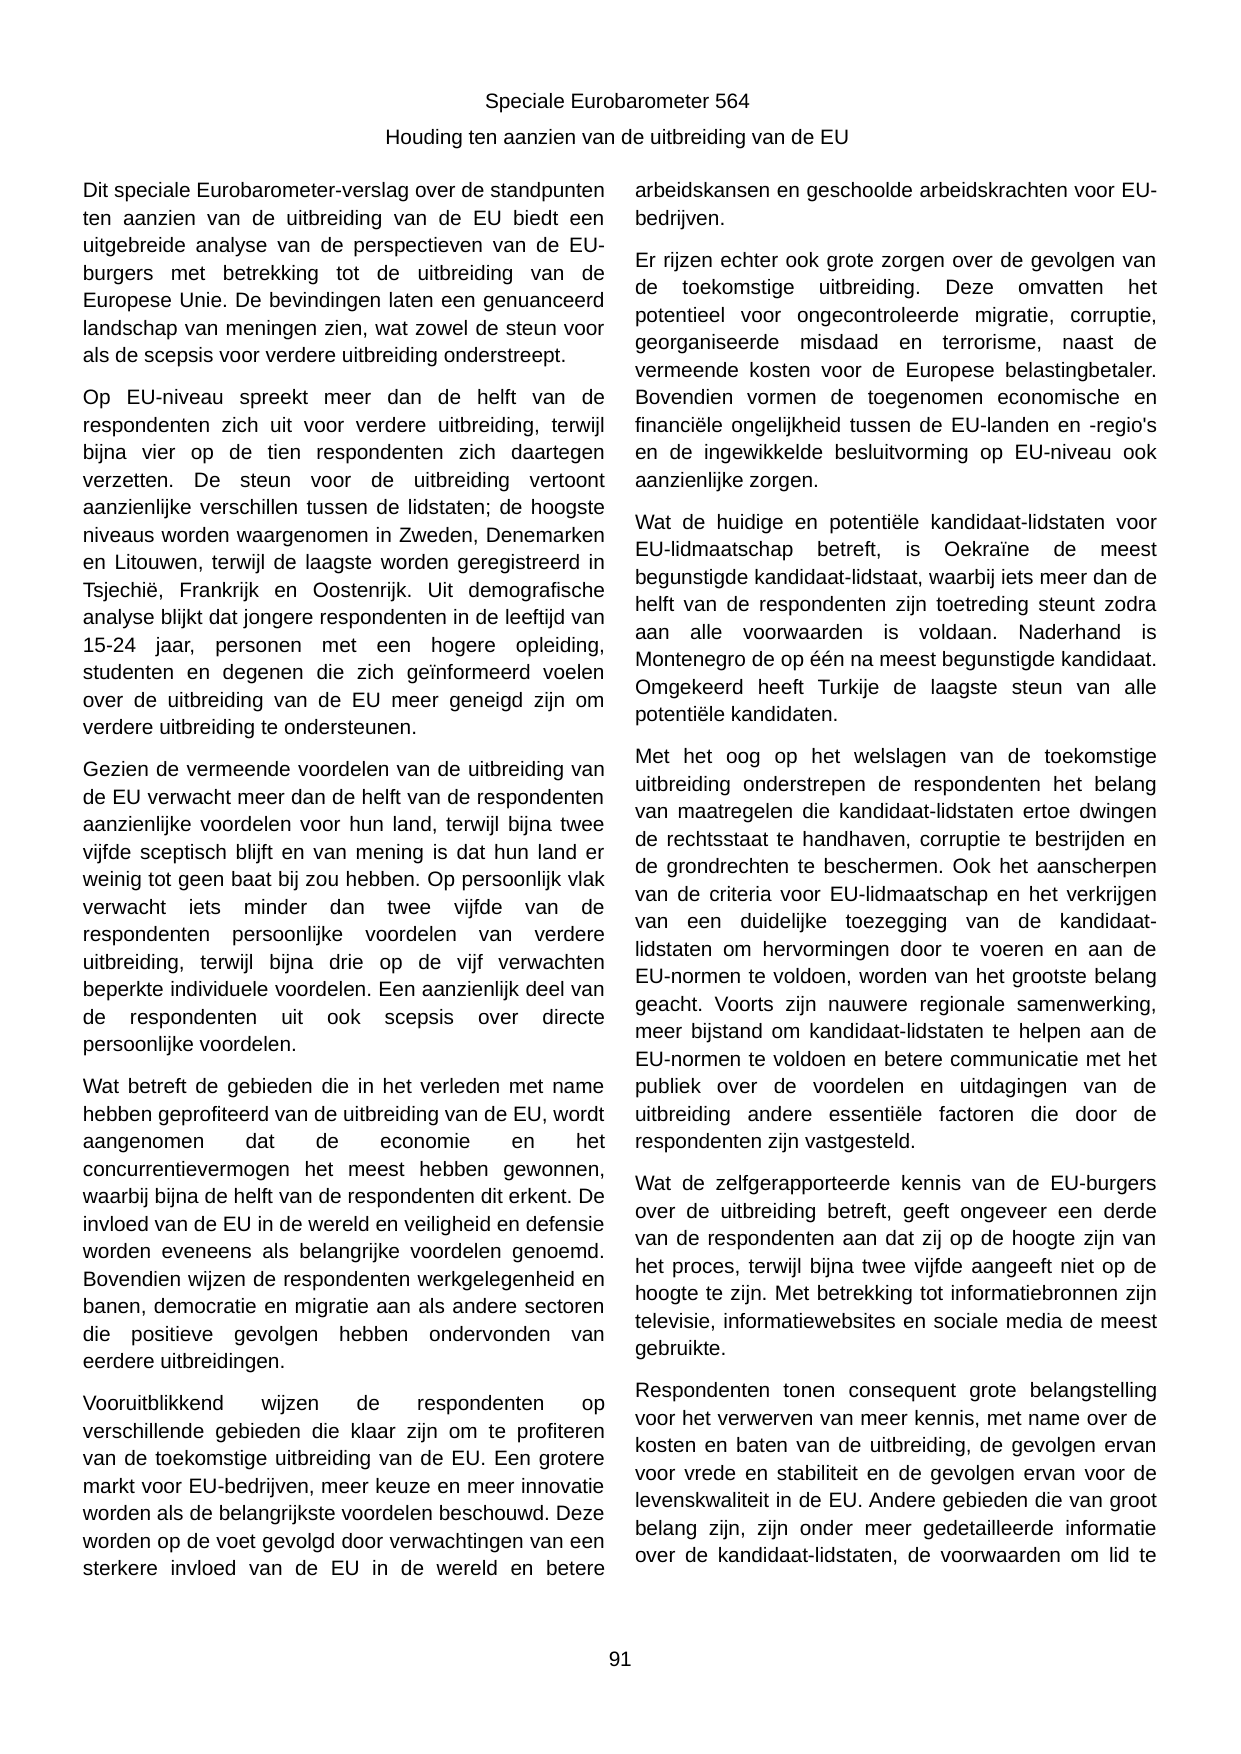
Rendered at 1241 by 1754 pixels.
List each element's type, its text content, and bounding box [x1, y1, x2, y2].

text Er rijzen echter ook grote zorgen over de gevolgen van de toekomstige uitbreiding. Deze omvatten het potentieel voor ongecontroleerde migratie, corruptie, georganiseerde misdaad en terrorisme, naast de vermeende kosten voor de Europese belastingbetaler. Bovendien vormen de toegenomen economische en financiële ongelijkheid tussen de EU-landen en -regio's en de ingewikkelde besluitvorming op EU-niveau ook aanzienlijke zorgen. [635, 247, 1157, 491]
text Vooruitblikkend wijzen de respondenten op verschillende gebieden die klaar zijn om te profiteren van de toekomstige uitbreiding van de EU. Een grotere markt voor EU-bedrijven, meer keuze en meer innovatie worden als de belangrijkste voordelen beschouwd. Deze worden op de voet gevolgd door verwachtingen van een sterkere invloed van de EU in de wereld en betere [83, 1391, 605, 1580]
text Respondenten tonen consequent grote belangstelling voor het verwerven van meer kennis, met name over de kosten en baten van de uitbreiding, de gevolgen ervan voor vrede en stabiliteit en de gevolgen ervan voor de levenskwaliteit in de EU. Andere gebieden die van groot belang zijn, zijn onder meer gedetailleerde informatie over de kandidaat-lidstaten, de voorwaarden om lid te [635, 1378, 1157, 1567]
text Dit speciale Eurobarometer-verslag over de standpunten ten aanzien van de uitbreiding van de EU biedt een uitgebreide analyse van de perspectieven van de EU-burgers met betrekking tot de uitbreiding van de Europese Unie. De bevindingen laten een genuanceerd landschap van meningen zien, wat zowel de steun voor als de scepsis voor verdere uitbreiding onderstreept. [83, 178, 605, 367]
text Wat de huidige en potentiële kandidaat-lidstaten voor EU-lidmaatschap betreft, is Oekraïne de meest begunstigde kandidaat-lidstaat, waarbij iets meer dan de helft van de respondenten zijn toetreding steunt zodra aan alle voorwaarden is voldaan. Naderhand is Montenegro de op één na meest begunstigde kandidaat. Omgekeerd heeft Turkije de laagste steun van alle potentiële kandidaten. [635, 509, 1157, 726]
text arbeidskansen en geschoolde arbeidskrachten voor EU-bedrijven. [635, 178, 1157, 229]
text Op EU-niveau spreekt meer dan de helft van de respondenten zich uit voor verdere uitbreiding, terwijl bijna vier op de tien respondenten zich daartegen verzetten. De steun voor de uitbreiding vertoont aanzienlijke verschillen tussen de lidstaten; de hoogste niveaus worden waargenomen in Zweden, Denemarken en Litouwen, terwijl de laagste worden geregistreerd in Tsjechië, Frankrijk en Oostenrijk. Uit demografische analyse blijkt dat jongere respondenten in de leeftijd van 15-24 jaar, personen met een hogere opleiding, studenten en degenen die zich geïnformeerd voelen over de uitbreiding van de EU meer geneigd zijn om verdere uitbreiding te ondersteunen. [83, 385, 605, 739]
text Wat de zelfgerapporteerde kennis van de EU-burgers over de uitbreiding betreft, geeft ongeveer een derde van de respondenten aan dat zij op de hoogte zijn van het proces, terwijl bijna twee vijfde aangeeft niet op de hoogte te zijn. Met betrekking tot informatiebronnen zijn televisie, informatiewebsites en sociale media de meest gebruikte. [635, 1171, 1157, 1360]
text Gezien de vermeende voordelen van de uitbreiding van de EU verwacht meer dan de helft van de respondenten aanzienlijke voordelen voor hun land, terwijl bijna twee vijfde sceptisch blijft en van mening is dat hun land er weinig tot geen baat bij zou hebben. Op persoonlijk vlak verwacht iets minder dan twee vijfde van de respondenten persoonlijke voordelen van verdere uitbreiding, terwijl bijna drie op de vijf verwachten beperkte individuele voordelen. Een aanzienlijk deel van de respondenten uit ook scepsis over directe persoonlijke voordelen. [83, 757, 605, 1056]
text Wat betreft de gebieden die in het verleden met name hebben geprofiteerd van de uitbreiding van de EU, wordt aangenomen dat de economie en het concurrentievermogen het meest hebben gewonnen, waarbij bijna de helft van de respondenten dit erkent. De invloed van de EU in de wereld en veiligheid en defensie worden eveneens als belangrijke voordelen genoemd. Bovendien wijzen de respondenten werkgelegenheid en banen, democratie en migratie aan als andere sectoren die positieve gevolgen hebben ondervonden van eerdere uitbreidingen. [83, 1074, 605, 1373]
text Met het oog op het welslagen van de toekomstige uitbreiding onderstrepen de respondenten het belang van maatregelen die kandidaat-lidstaten ertoe dwingen de rechtsstaat te handhaven, corruptie te bestrijden en de grondrechten te beschermen. Ook het aanscherpen van de criteria voor EU-lidmaatschap en het verkrijgen van een duidelijke toezegging van de kandidaat-lidstaten om hervormingen door te voeren en aan de EU-normen te voldoen, worden van het grootste belang geacht. Voorts zijn nauwere regionale samenwerking, meer bijstand om kandidaat-lidstaten te helpen aan de EU-normen te voldoen en betere communicatie met het publiek over de voordelen en uitdagingen van de uitbreiding andere essentiële factoren die door de respondenten zijn vastgesteld. [635, 744, 1157, 1153]
